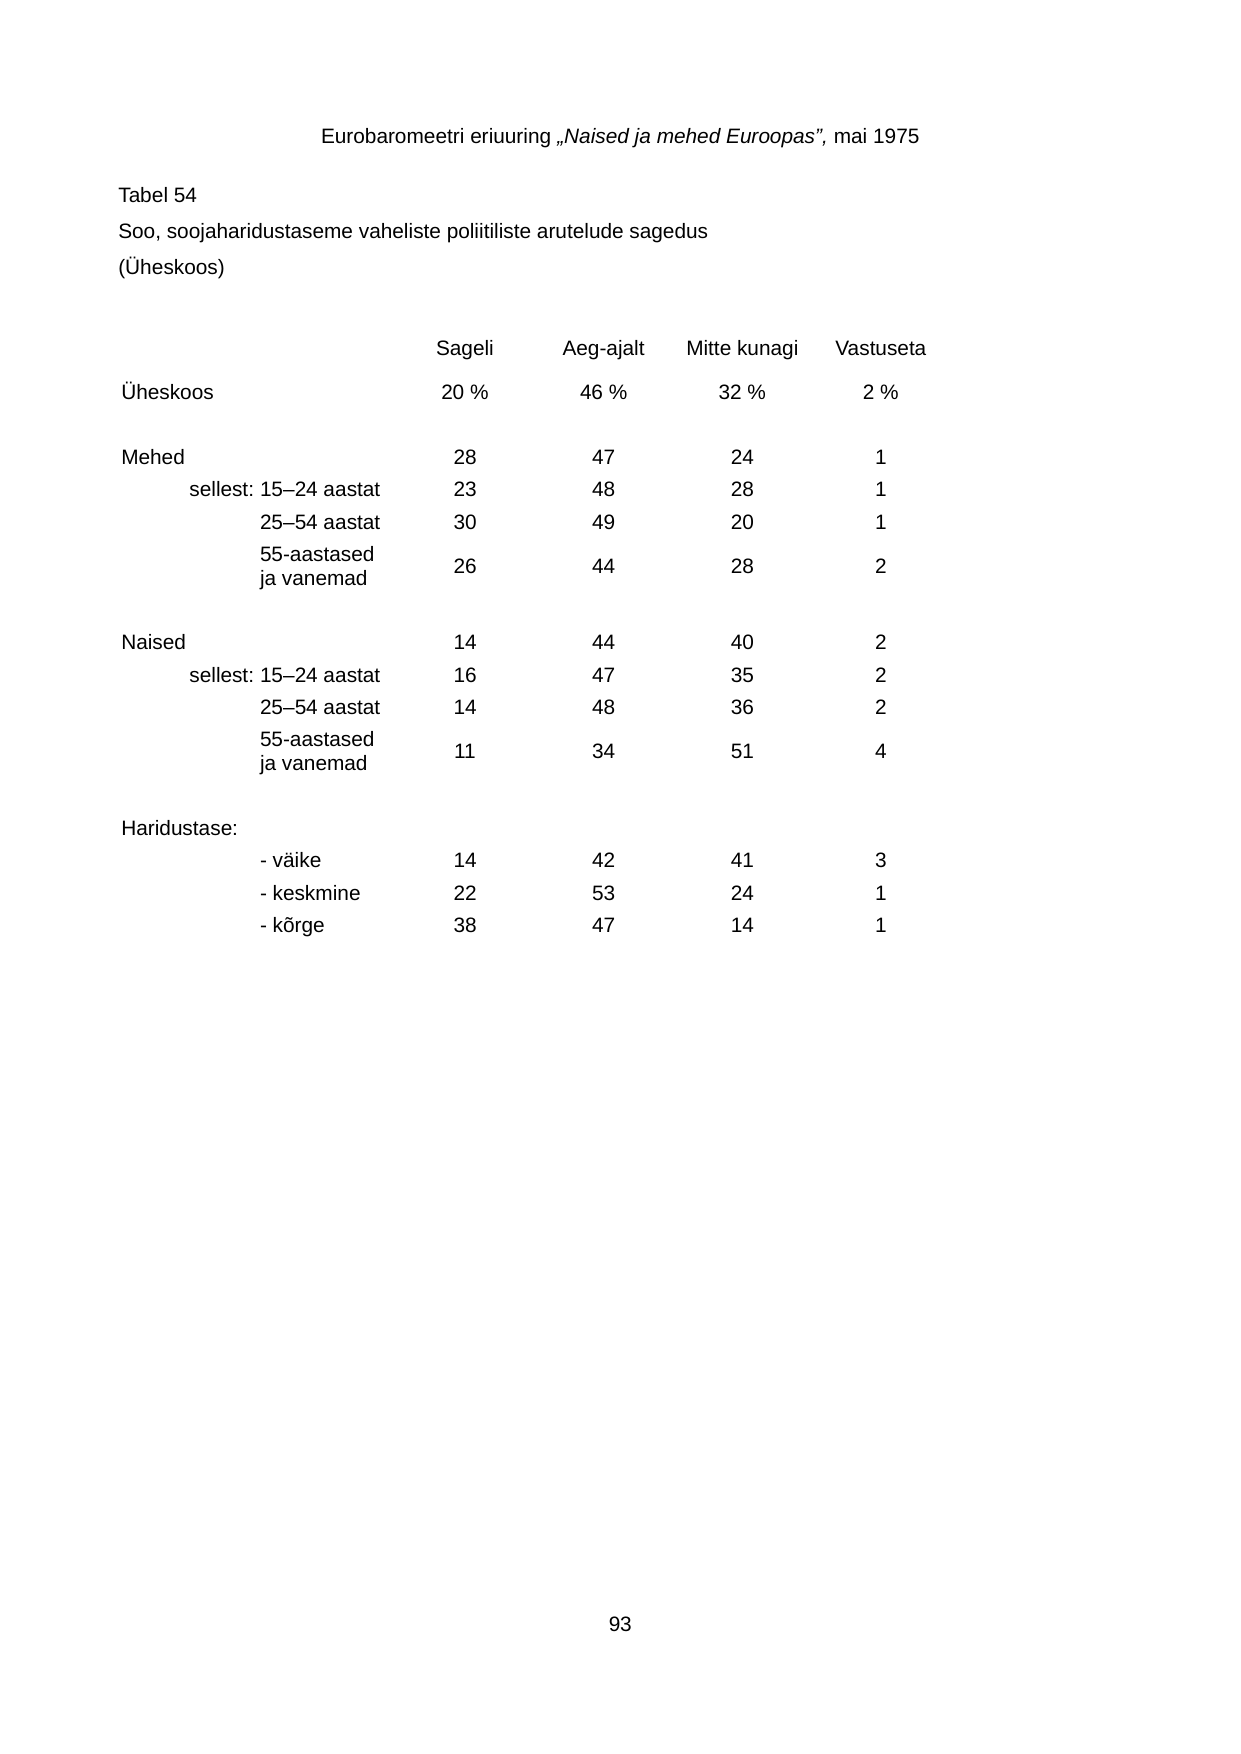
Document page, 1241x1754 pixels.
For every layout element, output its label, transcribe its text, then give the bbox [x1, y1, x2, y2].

table_cell 14 [395, 626, 534, 658]
table_cell [118, 538, 257, 593]
table_cell Naised [118, 626, 257, 658]
table_cell 22 [395, 876, 534, 908]
table_cell 20 % [395, 376, 534, 408]
table_cell [118, 876, 257, 908]
table_cell 23 [395, 473, 534, 505]
table_cell sellest: [118, 658, 257, 691]
table_cell [118, 779, 257, 811]
table_cell 25–54 aastat [257, 691, 395, 723]
table_cell [534, 811, 673, 844]
table_cell 47 [534, 441, 673, 473]
table_cell [673, 408, 811, 441]
table_cell 44 [534, 538, 673, 593]
table_cell 14 [673, 909, 811, 941]
table_cell 1 [811, 473, 950, 505]
table_cell [395, 408, 534, 441]
table_cell 24 [673, 441, 811, 473]
table_cell 44 [534, 626, 673, 658]
table_cell [257, 594, 395, 626]
table_cell 26 [395, 538, 534, 593]
table_cell 2 [811, 691, 950, 723]
table_cell [811, 779, 950, 811]
table_cell Mehed [118, 441, 257, 473]
table_cell - väike [257, 844, 395, 876]
table_cell 48 [534, 691, 673, 723]
table_cell 2 [811, 658, 950, 691]
table_header [257, 320, 395, 376]
table_cell 25–54 aastat [257, 505, 395, 538]
table_cell [395, 594, 534, 626]
table_cell 47 [534, 658, 673, 691]
table_cell 48 [534, 473, 673, 505]
table_cell 1 [811, 909, 950, 941]
table_cell 15–24 aastat [257, 658, 395, 691]
table_cell 4 [811, 723, 950, 779]
table_cell 47 [534, 909, 673, 941]
table_cell - keskmine [257, 876, 395, 908]
table_cell 51 [673, 723, 811, 779]
table_cell 1 [811, 876, 950, 908]
table_cell 34 [534, 723, 673, 779]
table_cell 35 [673, 658, 811, 691]
table_cell - kõrge [257, 909, 395, 941]
table_header Aeg-ajalt [534, 320, 673, 376]
table_cell [534, 779, 673, 811]
table_cell 1 [811, 505, 950, 538]
table_cell [811, 811, 950, 844]
table_cell 55-aastased ja vanemad [257, 723, 395, 779]
table_cell [673, 811, 811, 844]
table_cell 2 % [811, 376, 950, 408]
table_cell [118, 594, 257, 626]
text (Üheskoos) [118, 254, 1122, 278]
table_cell 28 [673, 538, 811, 593]
table_cell [118, 909, 257, 941]
table_cell [395, 779, 534, 811]
table_cell 28 [395, 441, 534, 473]
table_cell 20 [673, 505, 811, 538]
table_cell [118, 723, 257, 779]
table_cell 55-aastased ja vanemad [257, 538, 395, 593]
table_cell 28 [673, 473, 811, 505]
table_cell 15–24 aastat [257, 473, 395, 505]
table_cell 38 [395, 909, 534, 941]
table_cell [118, 505, 257, 538]
table_cell 49 [534, 505, 673, 538]
table_cell [673, 779, 811, 811]
table_header Vastuseta [811, 320, 950, 376]
table_cell 2 [811, 538, 950, 593]
table_cell 24 [673, 876, 811, 908]
table_header Mitte kunagi [673, 320, 811, 376]
table_cell [118, 408, 257, 441]
table_cell Üheskoos [118, 376, 257, 408]
table_cell 14 [395, 844, 534, 876]
table_cell [534, 408, 673, 441]
table_cell 11 [395, 723, 534, 779]
table_cell 30 [395, 505, 534, 538]
table_cell 40 [673, 626, 811, 658]
table_cell 46 % [534, 376, 673, 408]
table_cell [118, 844, 257, 876]
table_cell [257, 779, 395, 811]
table_cell [395, 811, 534, 844]
table_header [118, 320, 257, 376]
table_cell [257, 626, 395, 658]
table_header Sageli [395, 320, 534, 376]
table_cell [257, 441, 395, 473]
table_cell 53 [534, 876, 673, 908]
table_cell 32 % [673, 376, 811, 408]
text Soo, soojaharidustaseme vaheliste poliitiliste arutelude sagedus [118, 219, 1122, 243]
table_cell 14 [395, 691, 534, 723]
table_cell [118, 691, 257, 723]
table_cell [811, 408, 950, 441]
table_cell [257, 408, 395, 441]
table_cell [673, 594, 811, 626]
table_cell 42 [534, 844, 673, 876]
table_cell 36 [673, 691, 811, 723]
table_cell [257, 376, 395, 408]
table_cell 2 [811, 626, 950, 658]
table_cell 41 [673, 844, 811, 876]
table_cell 3 [811, 844, 950, 876]
table_cell sellest: [118, 473, 257, 505]
table_cell Haridustase: [118, 811, 395, 844]
table_cell 16 [395, 658, 534, 691]
table_cell [811, 594, 950, 626]
table_cell [534, 594, 673, 626]
text Tabel 54 [118, 183, 1122, 207]
table_cell 1 [811, 441, 950, 473]
